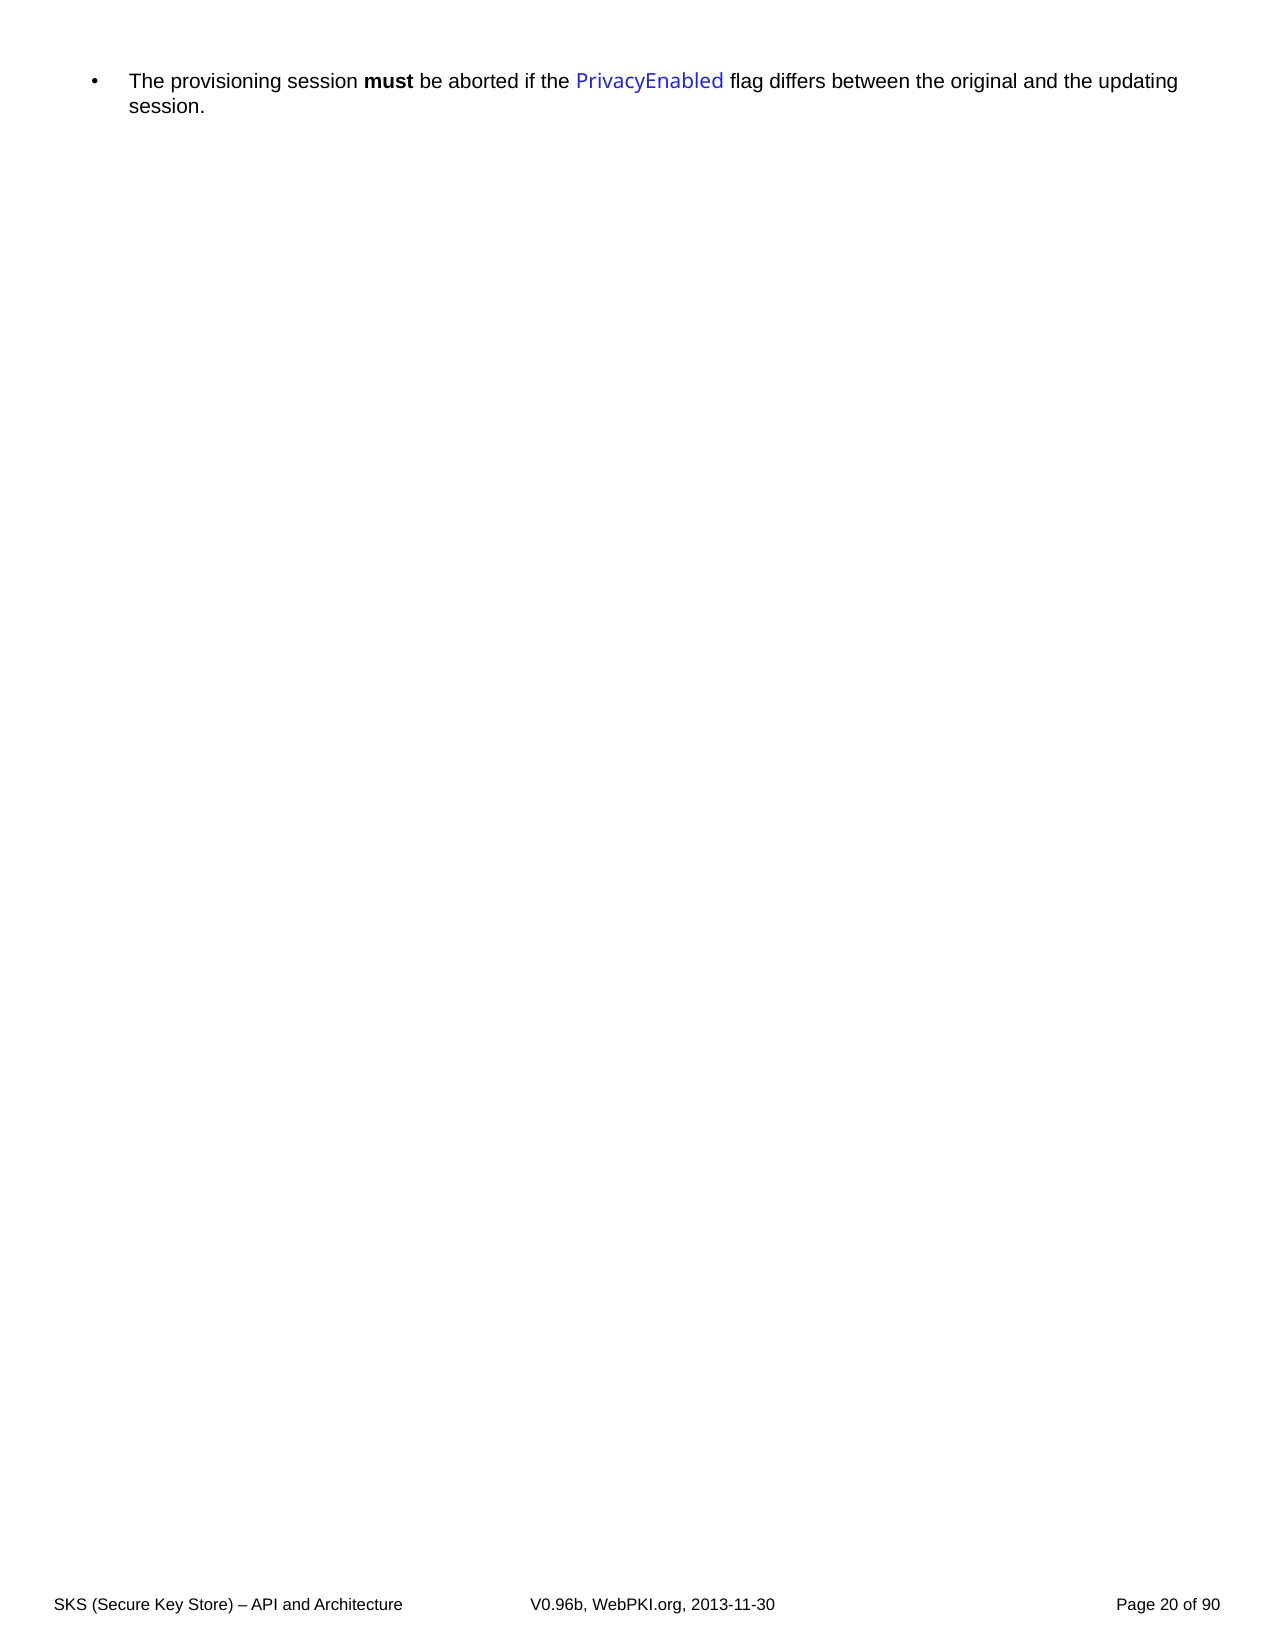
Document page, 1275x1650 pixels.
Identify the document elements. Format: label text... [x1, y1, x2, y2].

list The provisioning session must be aborted if the PrivacyEnabled flag differs between the original and the updating session. [91, 66, 1221, 118]
